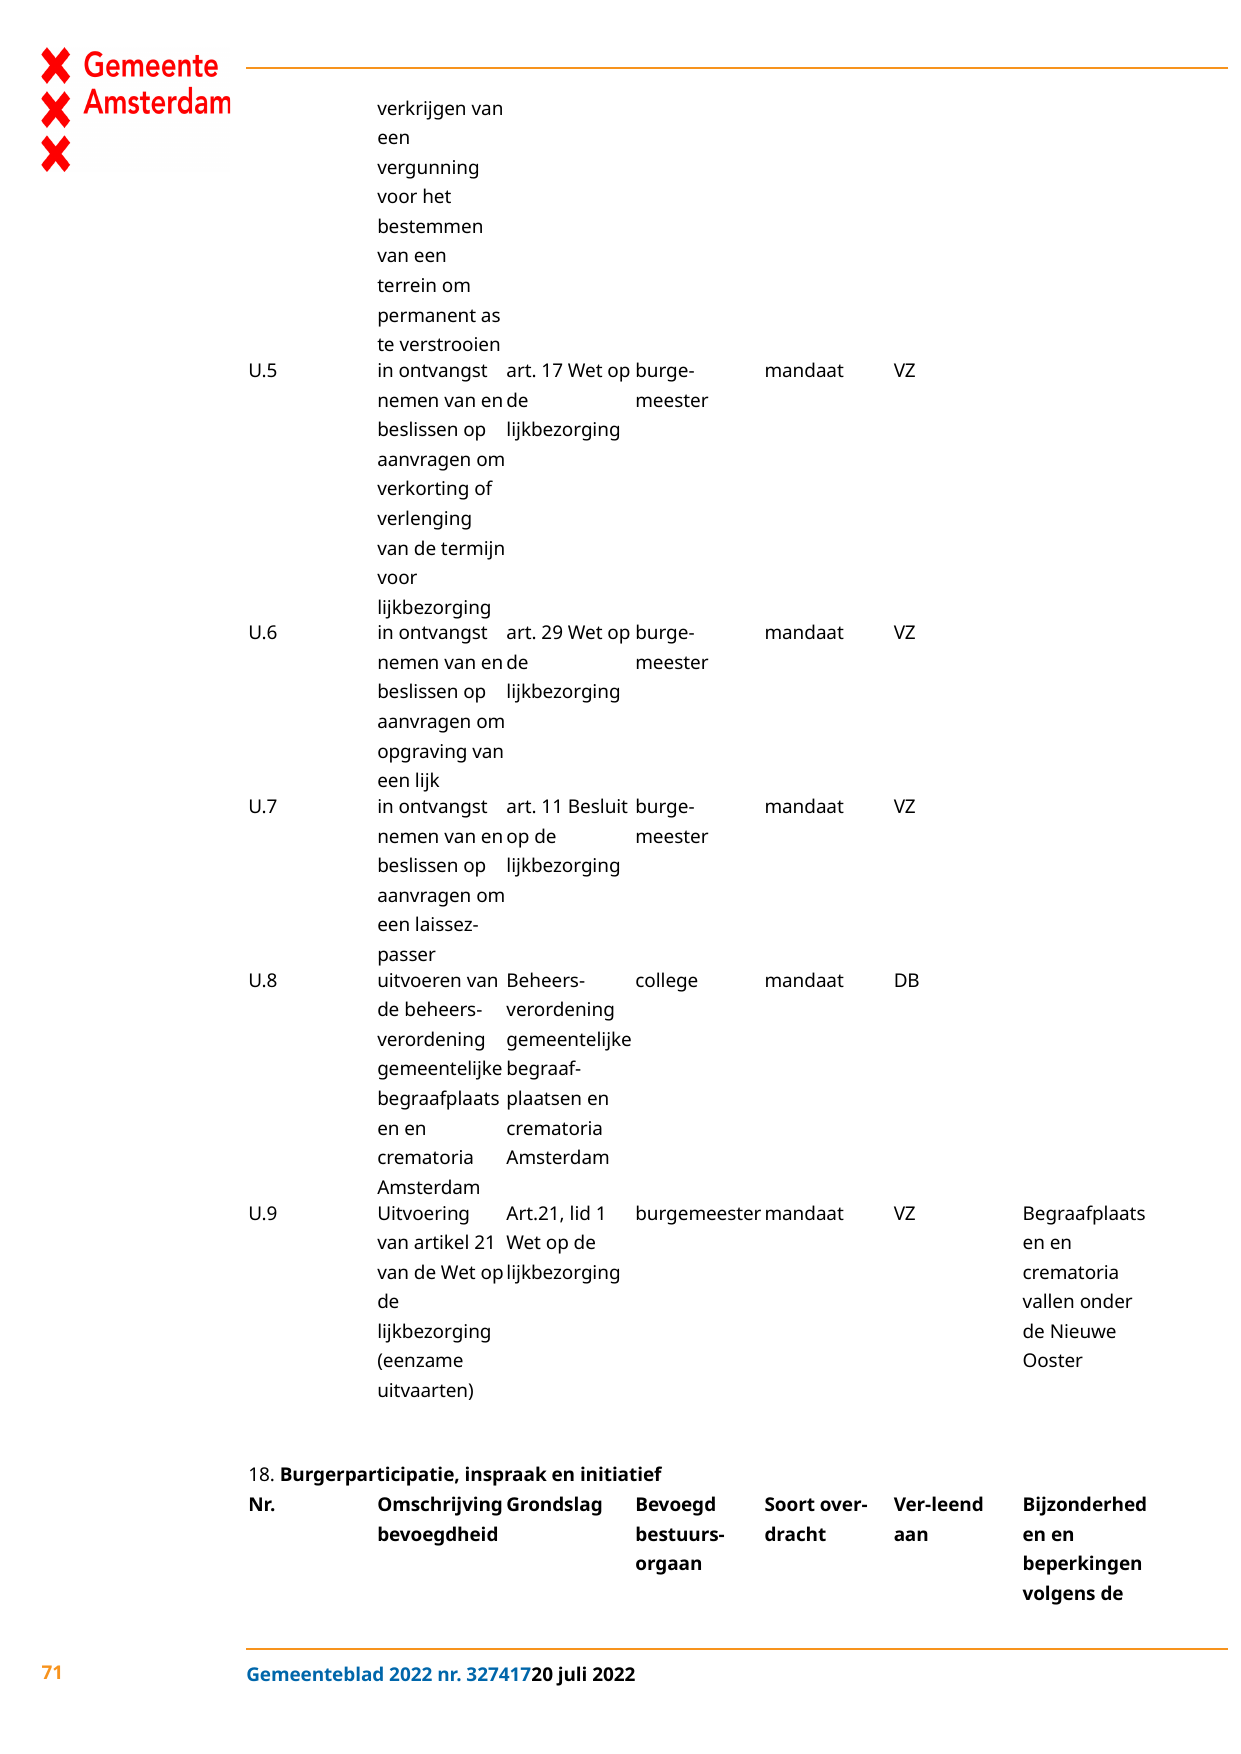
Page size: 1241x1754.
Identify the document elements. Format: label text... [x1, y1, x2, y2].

table_cell [1023, 1403, 1152, 1429]
table_cell art. 11 Besluit op de lijkbezorging [506, 793, 635, 967]
table_cell mandaat [764, 1200, 893, 1403]
table_cell [506, 95, 635, 357]
text 18. Burgerparticipatie, inspraak en initiatief [248, 1461, 1152, 1487]
table_cell [248, 1403, 377, 1429]
table_cell VZ [894, 620, 1022, 793]
picture [41, 47, 231, 172]
table_cell [1023, 95, 1152, 357]
table_cell U.6 [248, 620, 377, 793]
table_header Bijzonderheden en beperkingen volgens de [1023, 1491, 1152, 1606]
table_cell in ontvangst nemen van en beslissen op aanvragen om verkorting of verlenging van de termijn voor lijkbezorging [377, 357, 506, 619]
table_cell [1023, 793, 1152, 967]
table_cell VZ [894, 1200, 1022, 1403]
table_cell [764, 95, 893, 357]
table_cell VZ [894, 357, 1022, 619]
table_cell burge-meester [635, 620, 764, 793]
table_cell art. 29 Wet op de lijkbezorging [506, 620, 635, 793]
table_cell uitvoeren van de beheers-verordening gemeentelijke begraafplaatsen en crematoria Amsterdam [377, 967, 506, 1200]
table_cell [248, 95, 377, 357]
table_cell mandaat [764, 620, 893, 793]
table_cell Begraafplaatsen en crematoria vallen onder de Nieuwe Ooster [1023, 1200, 1152, 1403]
table_header Omschrijving bevoegdheid [377, 1491, 506, 1606]
table_cell [1023, 620, 1152, 793]
table_cell [1023, 967, 1152, 1200]
table_cell burge-meester [635, 793, 764, 967]
table_cell DB [894, 967, 1022, 1200]
table_cell college [635, 967, 764, 1200]
table_cell [894, 95, 1022, 357]
table_cell U.9 [248, 1200, 377, 1403]
table_cell [764, 1403, 893, 1429]
table_cell Art.21, lid 1 Wet op de lijkbezorging [506, 1200, 635, 1403]
table_cell [635, 1403, 764, 1429]
table_cell verkrijgen van een vergunning voor het bestemmen van een terrein om permanent as te verstrooien [377, 95, 506, 357]
table_cell [894, 1403, 1022, 1429]
table_cell art. 17 Wet op de lijkbezorging [506, 357, 635, 619]
table_header Grondslag [506, 1491, 635, 1606]
table_cell burgemeester [635, 1200, 764, 1403]
table_header Nr. [248, 1491, 377, 1606]
table_cell in ontvangst nemen van en beslissen op aanvragen om een laissez-passer [377, 793, 506, 967]
table_cell VZ [894, 793, 1022, 967]
table_cell U.5 [248, 357, 377, 619]
table_header Soort over-dracht [764, 1491, 893, 1606]
table_cell mandaat [764, 793, 893, 967]
table_cell U.8 [248, 967, 377, 1200]
table_cell Beheers-verordening gemeentelijke begraaf-plaatsen en crematoria Amsterdam [506, 967, 635, 1200]
table_cell [635, 95, 764, 357]
table_cell [377, 1403, 506, 1429]
table_cell [1023, 357, 1152, 619]
table_cell [506, 1403, 635, 1429]
table_cell burge-meester [635, 357, 764, 619]
table_header Bevoegd bestuurs-orgaan [635, 1491, 764, 1606]
table_header Ver-leend aan [894, 1491, 1022, 1606]
table_cell in ontvangst nemen van en beslissen op aanvragen om opgraving van een lijk [377, 620, 506, 793]
table_cell mandaat [764, 357, 893, 619]
table_cell mandaat [764, 967, 893, 1200]
table_cell U.7 [248, 793, 377, 967]
table_cell Uitvoering van artikel 21 van de Wet op de lijkbezorging (eenzame uitvaarten) [377, 1200, 506, 1403]
